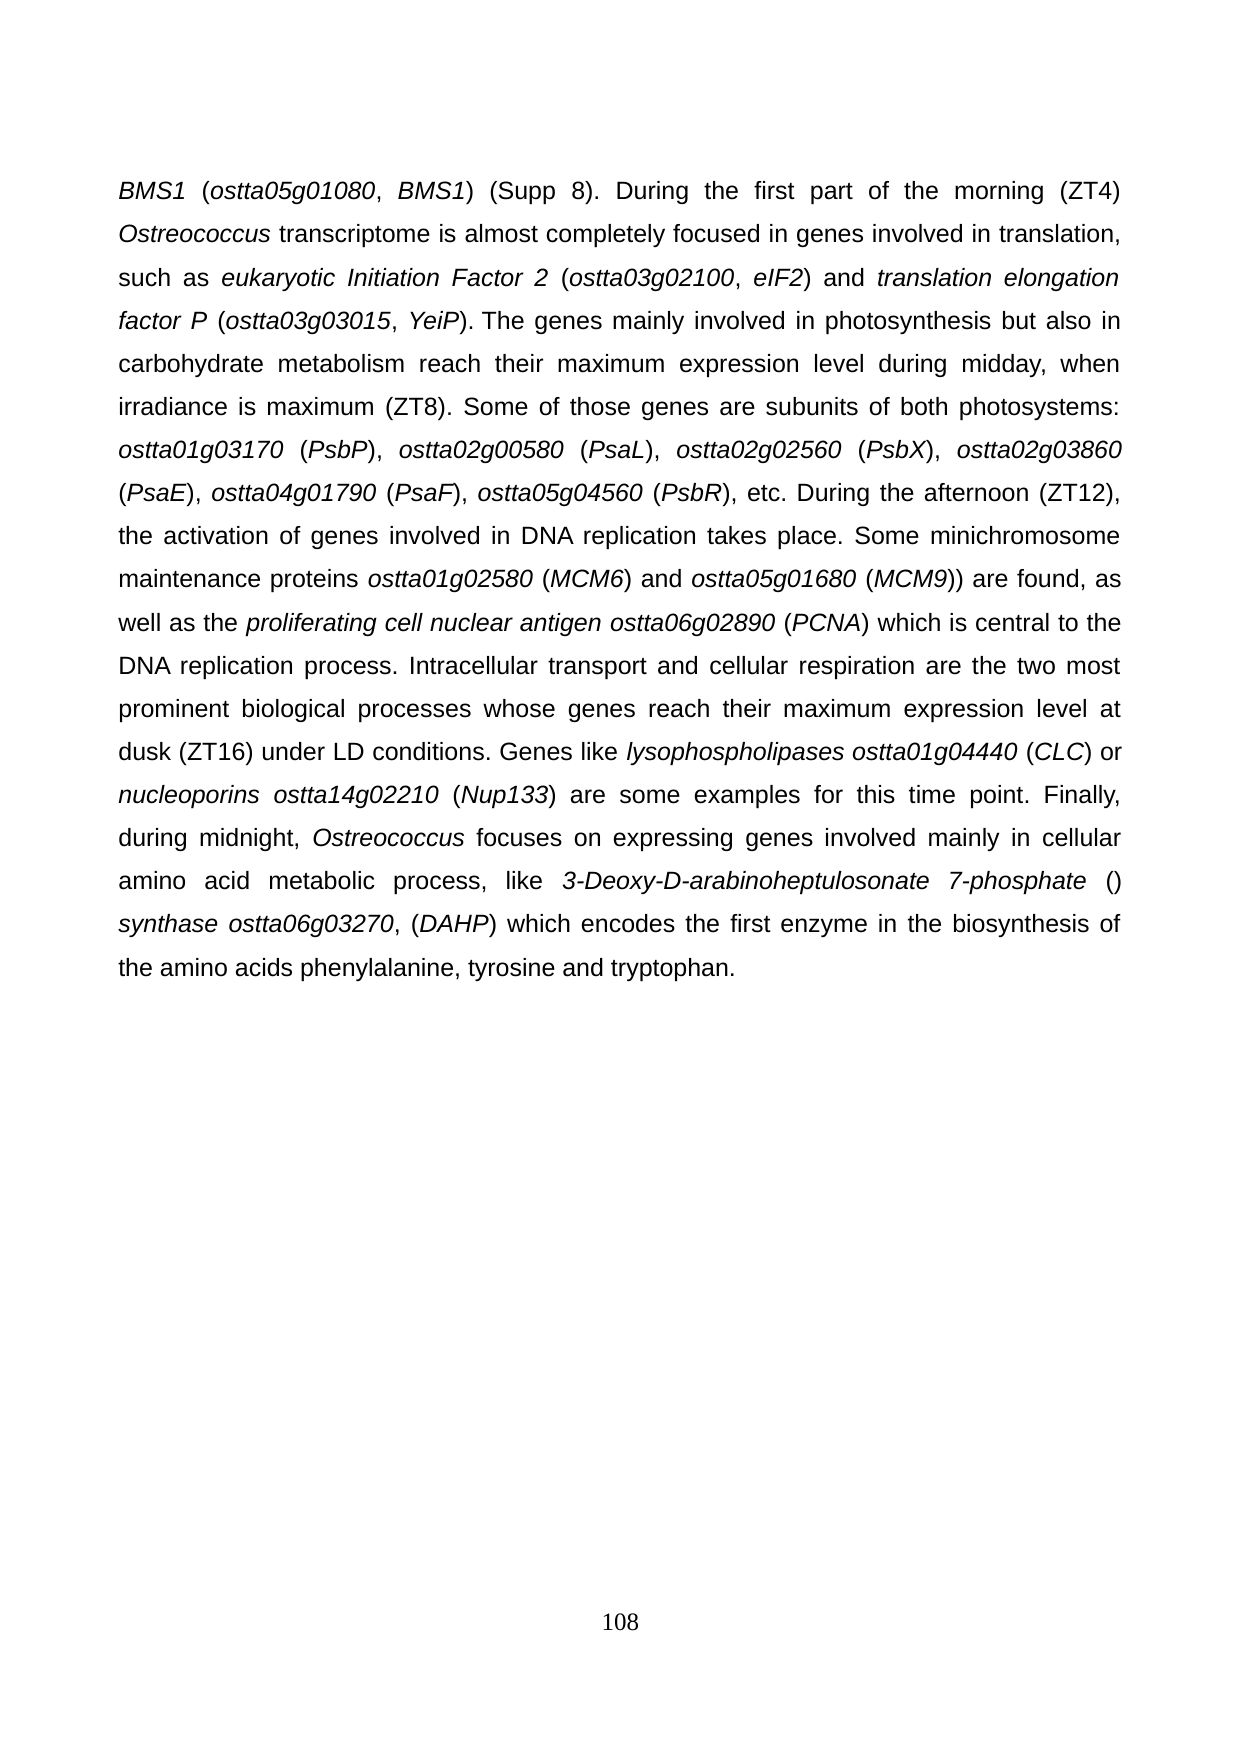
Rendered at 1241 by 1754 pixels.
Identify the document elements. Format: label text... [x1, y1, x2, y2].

text BMS1 (ostta05g01080, BMS1) (Supp 8). During the first part of the morning (ZT4) Ostreococcus transcriptome is almost completely focused in genes involved in translation, such as eukaryotic Initiation Factor 2 (ostta03g02100, eIF2) and translation elongation factor P (ostta03g03015, YeiP). The genes mainly involved in photosynthesis but also in carbohydrate metabolism reach their maximum expression level during midday, when irradiance is maximum (ZT8). Some of those genes are subunits of both photosystems: ostta01g03170 (PsbP), ostta02g00580 (PsaL), ostta02g02560 (PsbX), ostta02g03860 (PsaE), ostta04g01790 (PsaF), ostta05g04560 (PsbR), etc. During the afternoon (ZT12), the activation of genes involved in DNA replication takes place. Some minichromosome maintenance proteins ostta01g02580 (MCM6) and ostta05g01680 (MCM9)) are found, as well as the proliferating cell nuclear antigen ostta06g02890 (PCNA) which is central to the DNA replication process. Intracellular transport and cellular respiration are the two most prominent biological processes whose genes reach their maximum expression level at dusk (ZT16) under LD conditions. Genes like lysophospholipases ostta01g04440 (CLC) or nucleoporins ostta14g02210 (Nup133) are some examples for this time point. Finally, during midnight, Ostreococcus focuses on expressing genes involved mainly in cellular amino acid metabolic process, like 3-Deoxy-D-arabinoheptulosonate 7-phosphate () synthase ostta06g03270, (DAHP) which encodes the first enzyme in the biosynthesis of the amino acids phenylalanine, tyrosine and tryptophan. [118, 176, 1122, 981]
